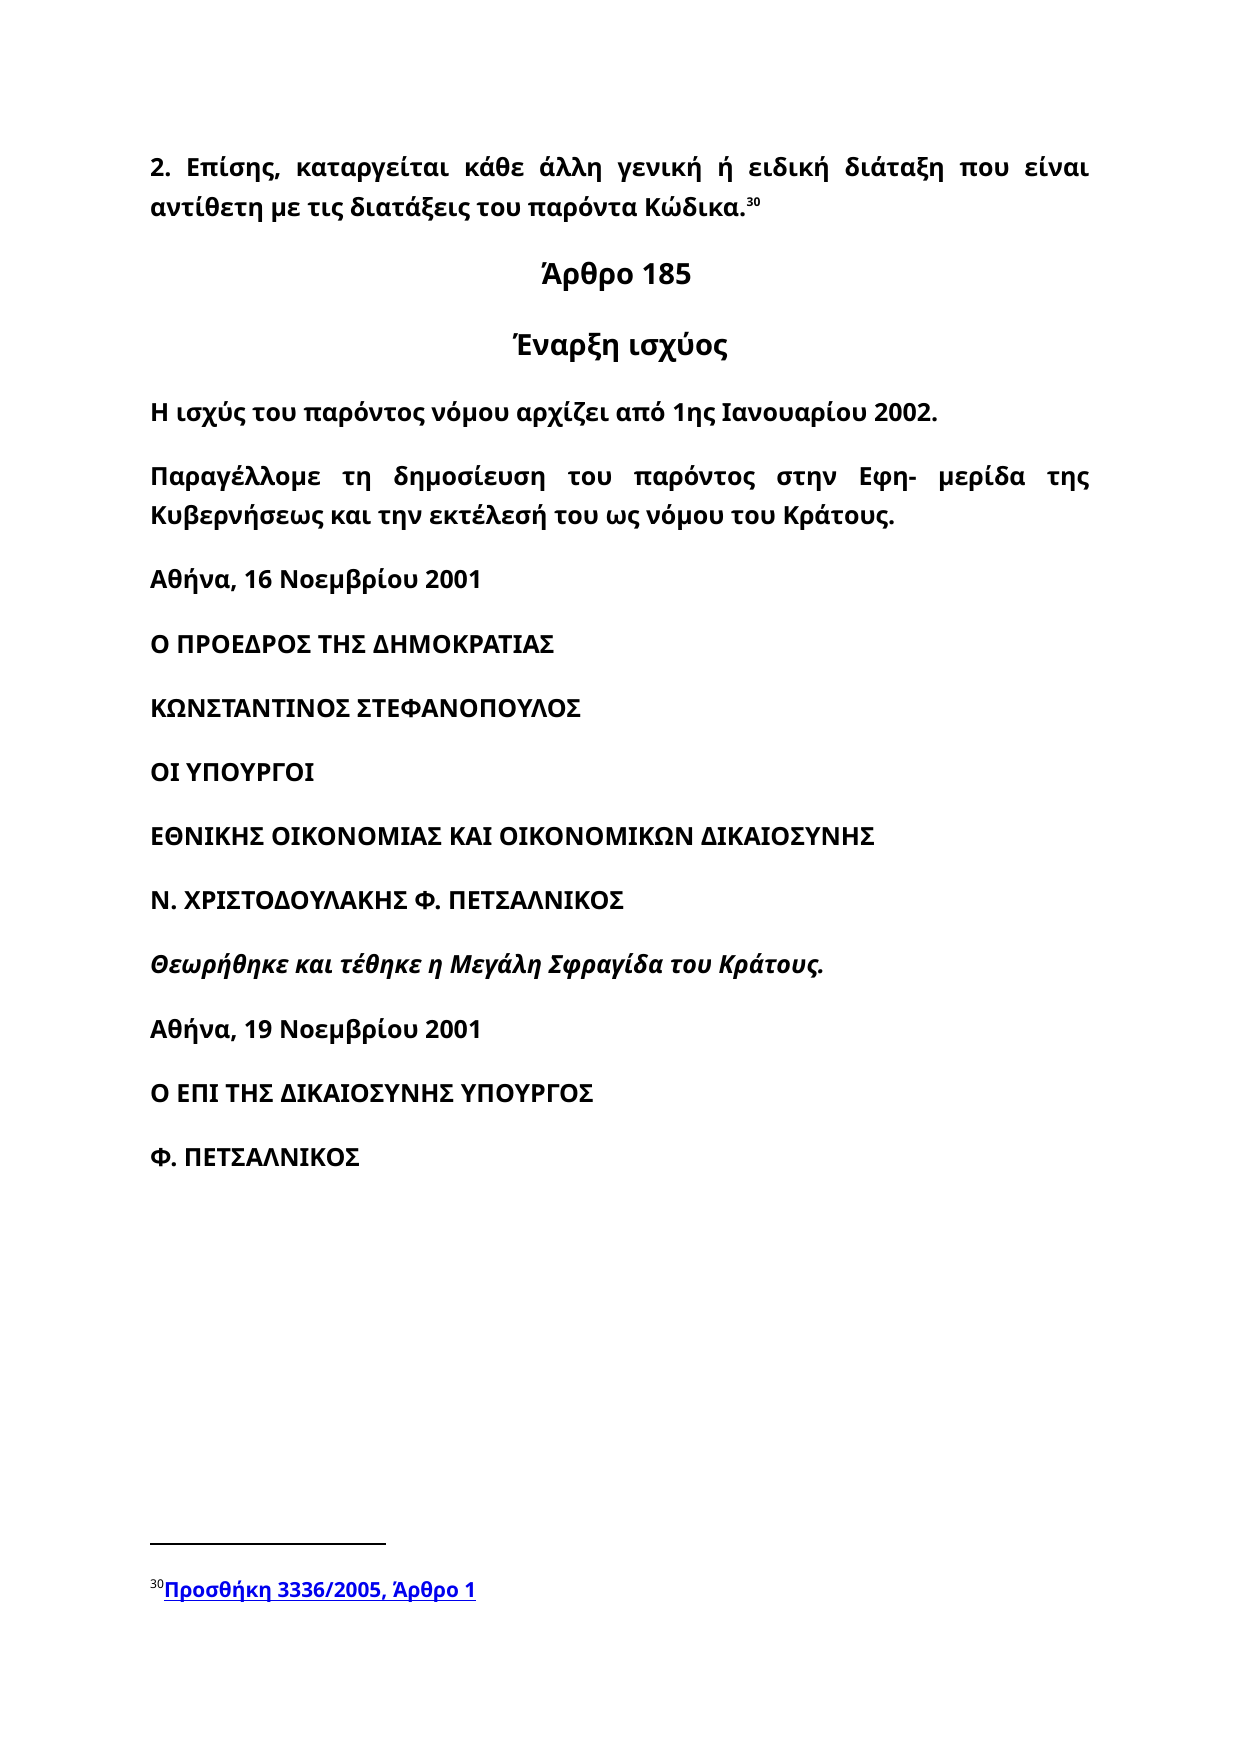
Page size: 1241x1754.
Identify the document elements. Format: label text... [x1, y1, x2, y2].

text ΕΘΝΙΚΗΣ ΟΙΚΟΝΟΜΙΑΣ ΚΑΙ ΟΙΚΟΝΟΜΙΚΩΝ ΔΙΚΑΙΟΣΥΝΗΣ [150, 819, 1090, 853]
text Θεωρήθηκε και τέθηκε η Μεγάλη Σφραγίδα του Κράτους. [150, 947, 1090, 981]
text Προσθήκη 3336/2005, Άρθρο 1 [150, 1576, 1090, 1604]
text Αθήνα, 19 Νοεμβρίου 2001 [150, 1011, 1090, 1045]
text Ο ΠΡΟΕΔΡΟΣ ΤΗΣ ΔΗΜΟΚΡΑΤΙΑΣ [150, 626, 1090, 660]
text Ν. ΧΡΙΣΤΟΔΟΥΛΑΚΗΣ Φ. ΠΕΤΣΑΛΝΙΚΟΣ [150, 883, 1090, 917]
text ΟΙ ΥΠΟΥΡΓΟΙ [150, 754, 1090, 789]
subtitle Άρθρο 185 [150, 253, 1090, 293]
subtitle Έναρξη ισχύος [150, 324, 1090, 364]
text Αθήνα, 16 Νοεμβρίου 2001 [150, 562, 1090, 596]
text Ο ΕΠΙ ΤΗΣ ΔΙΚΑΙΟΣΥΝΗΣ ΥΠΟΥΡΓΟΣ [150, 1075, 1090, 1109]
text Η ισχύς του παρόντος νόμου αρχίζει από 1ης Ιανουαρίου 2002. [150, 394, 1090, 429]
text ΚΩΝΣΤΑΝΤΙΝΟΣ ΣΤΕΦΑΝΟΠΟΥΛΟΣ [150, 690, 1090, 724]
text Παραγέλλομε τη δημοσίευση του παρόντος στην Εφη- μερίδα της Κυβερνήσεως και την εκτέλεσή του ως νόμου του Κράτους. [150, 459, 1090, 532]
text Φ. ΠΕΤΣΑΛΝΙΚΟΣ [150, 1139, 1090, 1174]
text 2. Επίσης, καταργείται κάθε άλλη γενική ή ειδική διάταξη που είναι αντίθετη με τις διατάξεις του παρόντα Κώδικα. [150, 150, 1090, 223]
